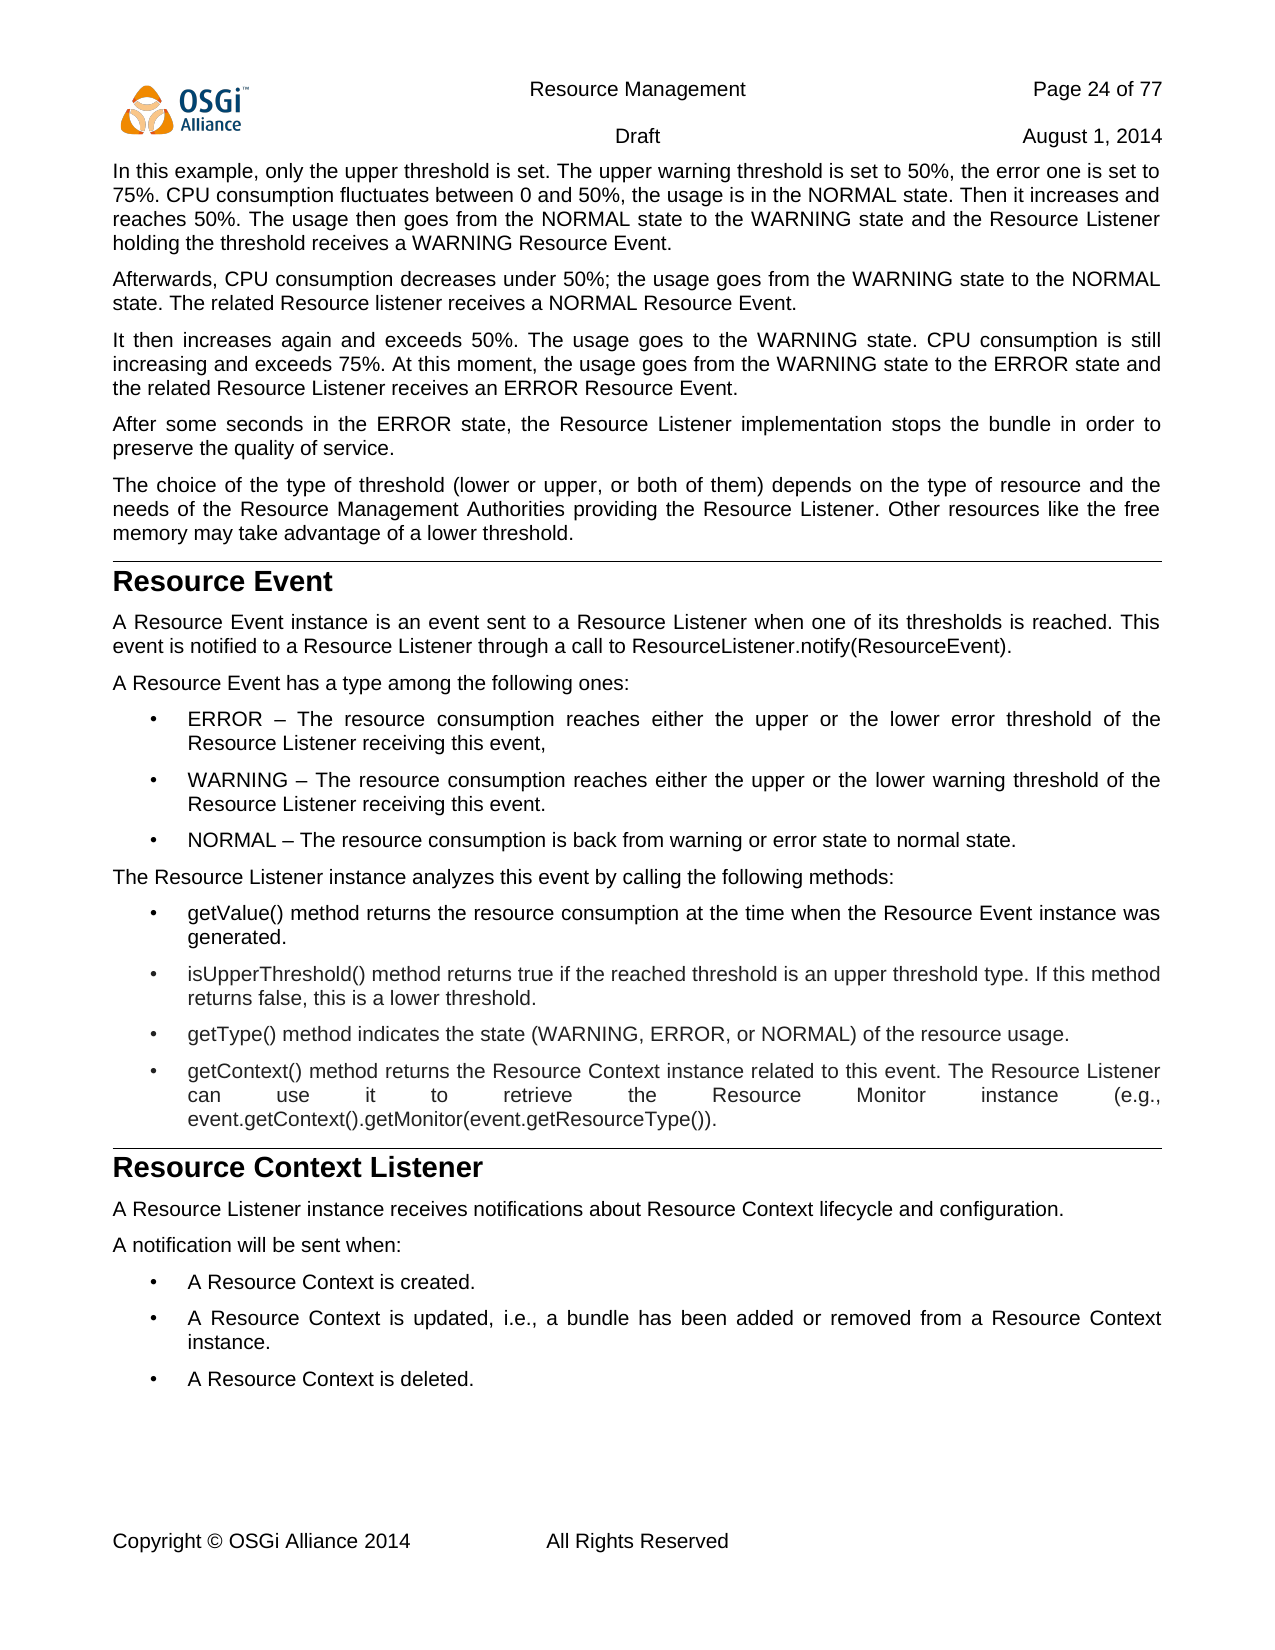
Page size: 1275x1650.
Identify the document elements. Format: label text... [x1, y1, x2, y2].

text After some seconds in the ERROR state, the Resource Listener implementation stops the bundle in order to preserve the quality of service. [112, 412, 1162, 460]
picture [113, 78, 257, 142]
list A Resource Context is created. [150, 1269, 1162, 1293]
list getType() method indicates the state (WARNING, ERROR, or NORMAL) of the resource usage. [150, 1022, 1162, 1046]
text A Resource Listener instance receives notifications about Resource Context lifecycle and configuration. [112, 1197, 1162, 1221]
text A Resource Event has a type among the following ones: [112, 671, 1162, 694]
list A Resource Context is deleted. [150, 1367, 1162, 1391]
list ERROR – The resource consumption reaches either the upper or the lower error threshold of the Resource Listener receiving this event, [150, 707, 1162, 755]
subtitle Resource Event [112, 562, 1162, 598]
text The choice of the type of threshold (lower or upper, or both of them) depends on the type of resource and the needs of the Resource Management Authorities providing the Resource Listener. Other resources like the free memory may take advantage of a lower threshold. [112, 472, 1162, 544]
text It then increases again and exceeds 50%. The usage goes to the WARNING state. CPU consumption is still increasing and exceeds 75%. At this moment, the usage goes from the WARNING state to the ERROR state and the related Resource Listener receives an ERROR Resource Event. [112, 328, 1162, 399]
list isUpperThreshold() method returns true if the reached threshold is an upper threshold type. If this method returns false, this is a lower threshold. [150, 962, 1162, 1010]
list A Resource Context is updated, i.e., a bundle has been added or removed from a Resource Context instance. [150, 1306, 1162, 1354]
text In this example, only the upper threshold is set. The upper warning threshold is set to 50%, the error one is set to 75%. CPU consumption fluctuates between 0 and 50%, the usage is in the NORMAL state. Then it increases and reaches 50%. The usage then goes from the NORMAL state to the WARNING state and the Resource Listener holding the threshold receives a WARNING Resource Event. [112, 159, 1162, 255]
text The Resource Listener instance analyzes this event by calling the following methods: [112, 865, 1162, 889]
list getContext() method returns the Resource Context instance related to this event. The Resource Listener can use it to retrieve the Resource Monitor instance (e.g., event.getContext().getMonitor(event.getResourceType()). [150, 1059, 1162, 1131]
list getValue() method returns the resource consumption at the time when the Resource Event instance was generated. [150, 901, 1162, 949]
text A Resource Event instance is an event sent to a Resource Listener when one of its thresholds is reached. This event is notified to a Resource Listener through a call to ResourceListener.notify(ResourceEvent). [112, 610, 1162, 658]
list WARNING – The resource consumption reaches either the upper or the lower warning threshold of the Resource Listener receiving this event. [150, 768, 1162, 816]
text Afterwards, CPU consumption decreases under 50%; the usage goes from the WARNING state to the NORMAL state. The related Resource listener receives a NORMAL Resource Event. [112, 267, 1162, 315]
text A notification will be sent when: [112, 1233, 1162, 1257]
subtitle Resource Context Listener [112, 1149, 1162, 1184]
list NORMAL – The resource consumption is back from warning or error state to normal state. [150, 828, 1162, 852]
